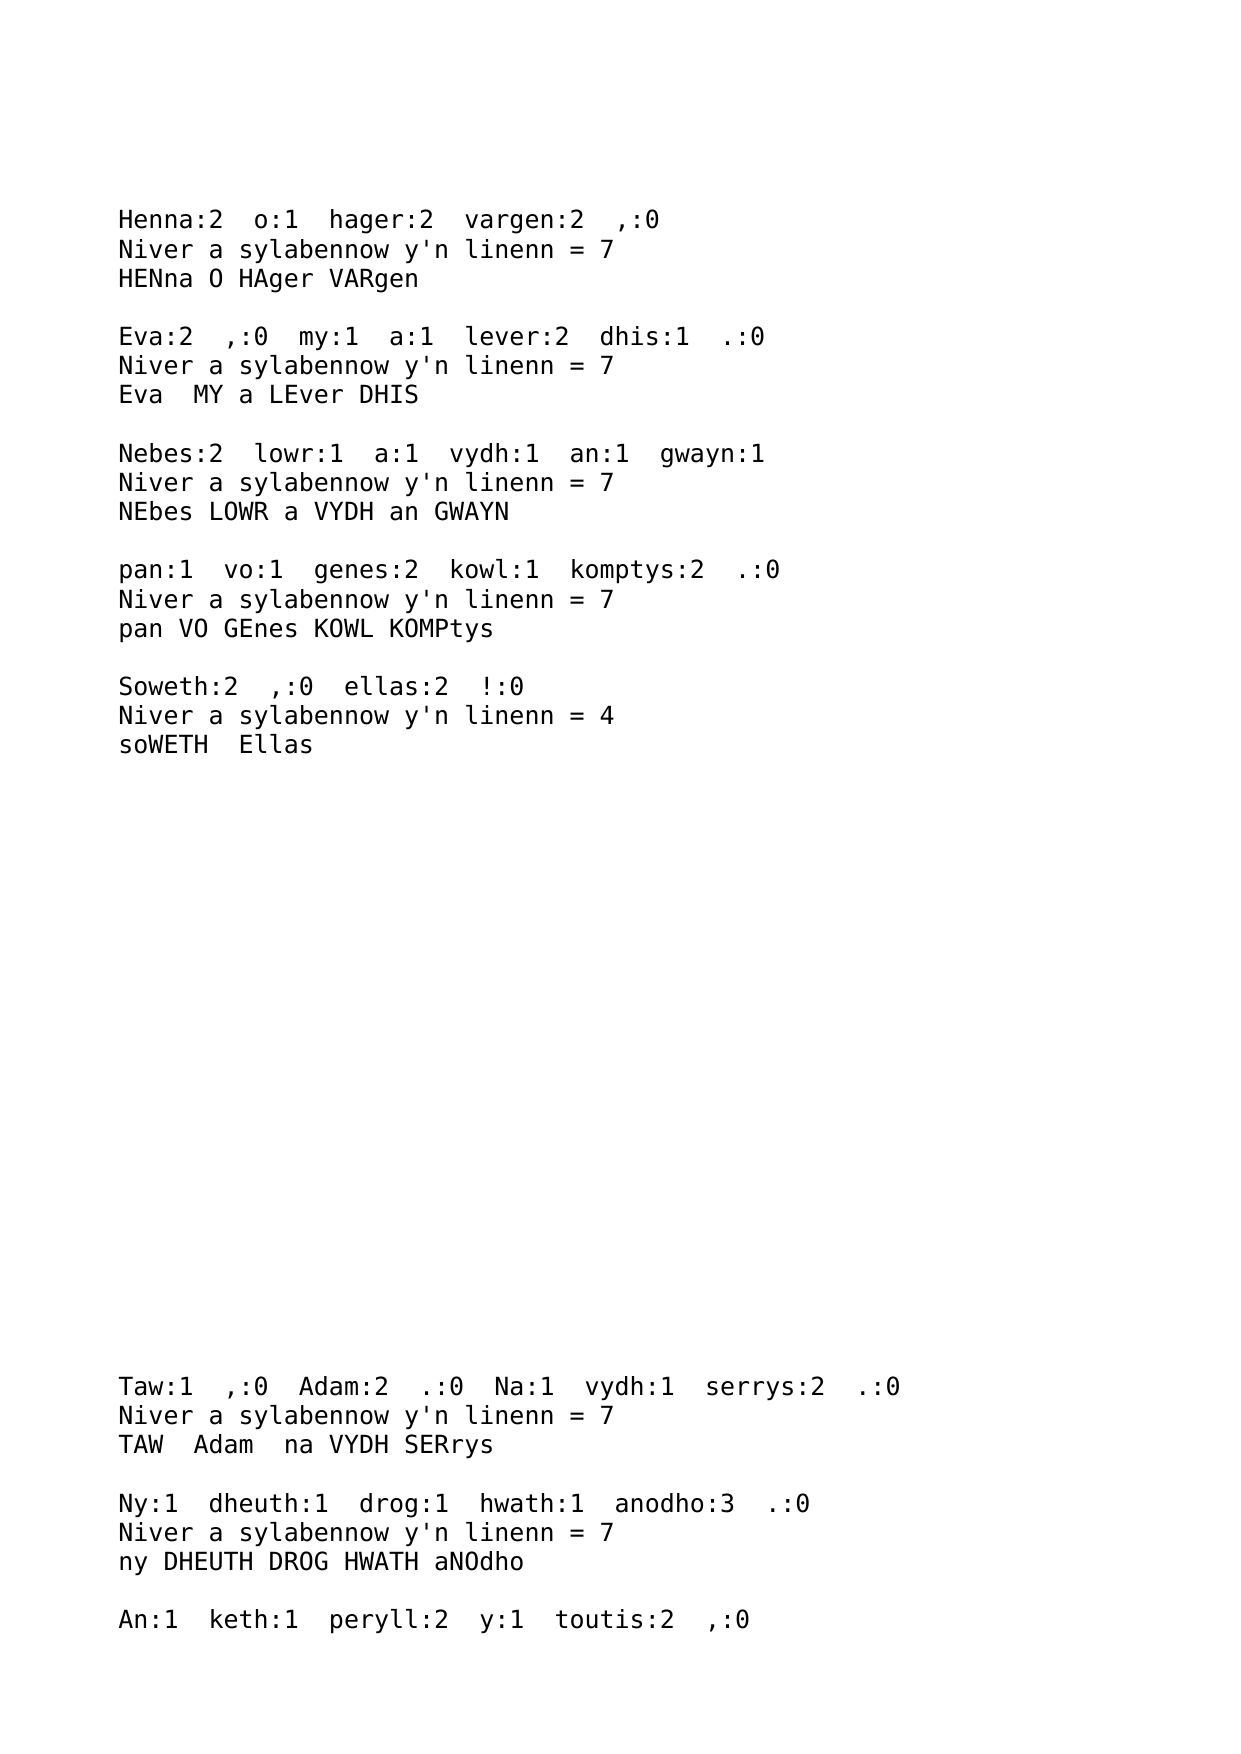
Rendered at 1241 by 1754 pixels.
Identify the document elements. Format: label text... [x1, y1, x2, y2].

text Ny:1 dheuth:1 drog:1 hwath:1 anodho:3 .:0 [118, 1489, 1122, 1518]
text Nebes:2 lowr:1 a:1 vydh:1 an:1 gwayn:1 [118, 439, 1122, 468]
text Niver a sylabennow y'n linenn = 7 [118, 235, 1122, 264]
text Niver a sylabennow y'n linenn = 7 [118, 1518, 1122, 1547]
text Niver a sylabennow y'n linenn = 7 [118, 468, 1122, 497]
text pan:1 vo:1 genes:2 kowl:1 komptys:2 .:0 [118, 556, 1122, 585]
text Niver a sylabennow y'n linenn = 7 [118, 585, 1122, 614]
text Niver a sylabennow y'n linenn = 7 [118, 351, 1122, 381]
text TAW Adam na VYDH SERrys [118, 1431, 1122, 1460]
text ny DHEUTH DROG HWATH aNOdho [118, 1547, 1122, 1576]
text HENna O HAger VARgen [118, 264, 1122, 293]
text Soweth:2 ,:0 ellas:2 !:0 [118, 672, 1122, 701]
text Taw:1 ,:0 Adam:2 .:0 Na:1 vydh:1 serrys:2 .:0 [118, 1372, 1122, 1401]
text Niver a sylabennow y'n linenn = 7 [118, 1401, 1122, 1431]
text Eva:2 ,:0 my:1 a:1 lever:2 dhis:1 .:0 [118, 322, 1122, 351]
text pan VO GEnes KOWL KOMPtys [118, 614, 1122, 643]
text soWETH Ellas [118, 731, 1122, 760]
text Niver a sylabennow y'n linenn = 4 [118, 701, 1122, 731]
text Henna:2 o:1 hager:2 vargen:2 ,:0 [118, 206, 1122, 235]
text An:1 keth:1 peryll:2 y:1 toutis:2 ,:0 [118, 1606, 1122, 1635]
text Eva MY a LEver DHIS [118, 381, 1122, 410]
text NEbes LOWR a VYDH an GWAYN [118, 497, 1122, 526]
